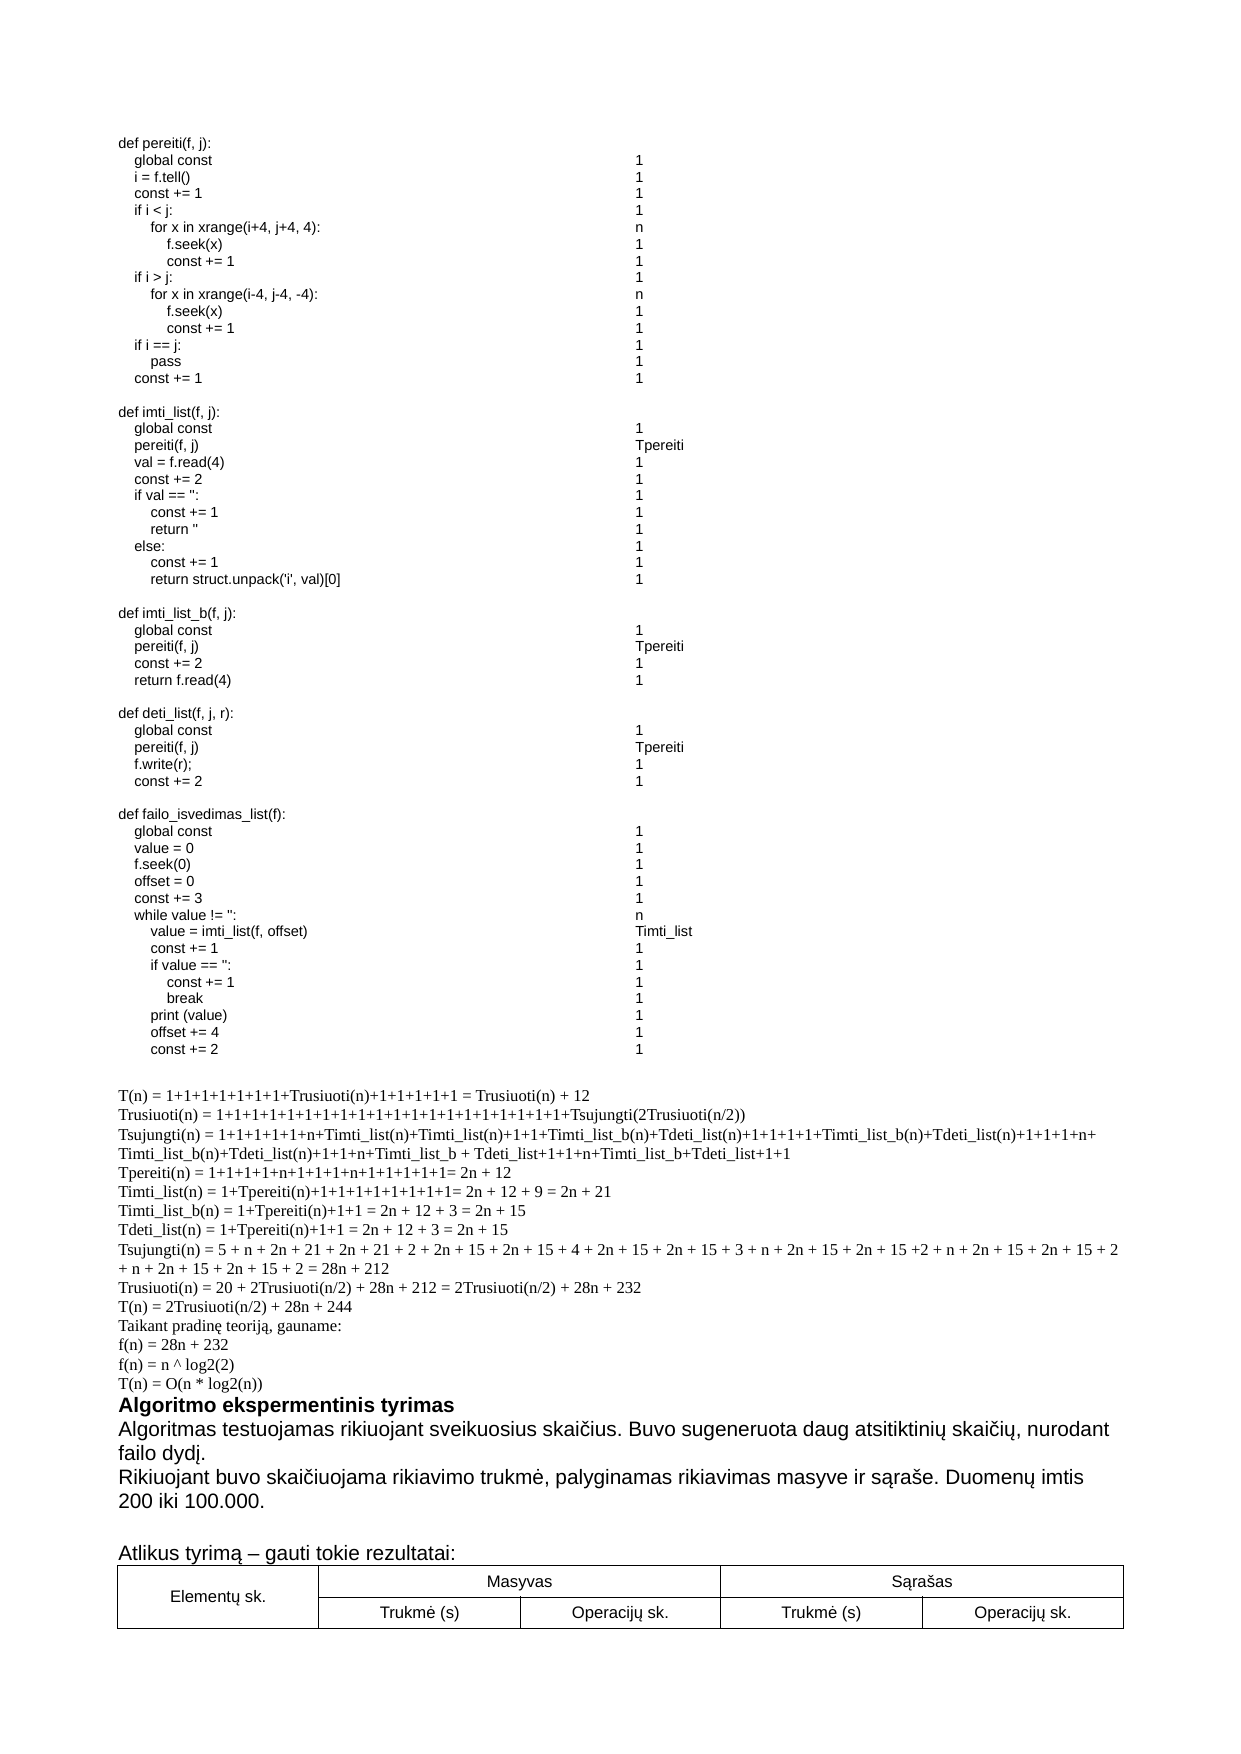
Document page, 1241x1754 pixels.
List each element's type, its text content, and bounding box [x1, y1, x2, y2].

text global const 1 [118, 152, 1122, 168]
text offset = 0 1 [118, 873, 1122, 889]
text const += 2 1 [118, 772, 1122, 789]
text Algoritmo ekspermentinis tyrimas [118, 1393, 1122, 1417]
text const += 1 1 [118, 554, 1122, 571]
text if value == '': 1 [118, 957, 1122, 973]
text const += 2 1 [118, 1041, 1122, 1057]
text pereiti(f, j) Tpereiti [118, 437, 1122, 453]
text global const 1 [118, 621, 1122, 638]
text while value != '': n [118, 906, 1122, 923]
text else: 1 [118, 537, 1122, 554]
text T(n) = 2Trusiuoti(n/2) + 28n + 244 [118, 1297, 1122, 1316]
text Taikant pradinę teoriją, gauname: [118, 1316, 1122, 1335]
text pereiti(f, j) Tpereiti [118, 638, 1122, 655]
text return struct.unpack('i', val)[0] 1 [118, 571, 1122, 588]
text if i > j: 1 [118, 269, 1122, 286]
text def deti_list(f, j, r): [118, 705, 1122, 722]
text f(n) = n ^ log2(2) [118, 1354, 1122, 1373]
table_header Sąrašas [721, 1566, 1123, 1596]
text return f.read(4) 1 [118, 672, 1122, 688]
text const += 1 1 [118, 319, 1122, 336]
text Timti_list_b(n) = 1+Tpereiti(n)+1+1 = 2n + 12 + 3 = 2n + 15 [118, 1201, 1122, 1220]
text T(n) = O(n * log2(n)) [118, 1373, 1122, 1393]
text global const 1 [118, 420, 1122, 437]
text value = imti_list(f, offset) Timti_list [118, 923, 1122, 940]
table_cell Trukmė (s) [319, 1598, 520, 1627]
text if i < j: 1 [118, 202, 1122, 219]
text if val == '': 1 [118, 487, 1122, 504]
text def imti_list(f, j): [118, 403, 1122, 420]
table_header Masyvas [319, 1566, 720, 1596]
table_cell Operacijų sk. [923, 1598, 1123, 1627]
text const += 2 1 [118, 470, 1122, 487]
text def failo_isvedimas_list(f): [118, 806, 1122, 822]
text print (value) 1 [118, 1007, 1122, 1024]
text const += 1 1 [118, 504, 1122, 521]
text const += 1 1 [118, 370, 1122, 386]
text const += 1 1 [118, 940, 1122, 957]
table_cell Trukmė (s) [721, 1598, 922, 1627]
text Atlikus tyrimą – gauti tokie rezultatai: [118, 1541, 1122, 1565]
text def imti_list_b(f, j): [118, 604, 1122, 621]
text f.seek(x) 1 [118, 303, 1122, 319]
text Tsujungti(n) = 5 + n + 2n + 21 + 2n + 21 + 2 + 2n + 15 + 2n + 15 + 4 + 2n + 15 + 2n + 15 + 3 + n + 2n + 15 + 2n + 15 +2 + n + 2n + 15 + 2n + 15 + 2 + n + 2n + 15 + 2n + 15 + 2 = 28n + 212 [118, 1239, 1122, 1278]
table_cell Operacijų sk. [521, 1598, 720, 1627]
text i = f.tell() 1 [118, 168, 1122, 185]
text f.seek(0) 1 [118, 856, 1122, 873]
text Tsujungti(n) = 1+1+1+1+1+n+Timti_list(n)+Timti_list(n)+1+1+Timti_list_b(n)+Tdeti_list(n)+1+1+1+1+Timti_list_b(n)+Tdeti_list(n)+1+1+1+n+ Timti_list_b(n)+Tdeti_list(n)+1+1+n+Timti_list_b + Tdeti_list+1+1+n+Timti_list_b+Tdeti_list+1+1 [118, 1124, 1122, 1163]
text const += 3 1 [118, 889, 1122, 906]
text Trusiuoti(n) = 20 + 2Trusiuoti(n/2) + 28n + 212 = 2Trusiuoti(n/2) + 28n + 232 [118, 1278, 1122, 1297]
text for x in xrange(i+4, j+4, 4): n [118, 219, 1122, 236]
text T(n) = 1+1+1+1+1+1+1+Trusiuoti(n)+1+1+1+1+1 = Trusiuoti(n) + 12 [118, 1086, 1122, 1105]
text const += 1 1 [118, 973, 1122, 990]
text break 1 [118, 990, 1122, 1007]
text Tdeti_list(n) = 1+Tpereiti(n)+1+1 = 2n + 12 + 3 = 2n + 15 [118, 1220, 1122, 1239]
text value = 0 1 [118, 839, 1122, 856]
text const += 1 1 [118, 185, 1122, 202]
text global const 1 [118, 822, 1122, 839]
text val = f.read(4) 1 [118, 453, 1122, 470]
text offset += 4 1 [118, 1024, 1122, 1041]
text if i == j: 1 [118, 336, 1122, 353]
text pass 1 [118, 353, 1122, 370]
table_header Elementų sk. [118, 1566, 318, 1627]
text Algoritmas testuojamas rikiuojant sveikuosius skaičius. Buvo sugeneruota daug atsitiktinių skaičių, nurodant failo dydį. Rikiuojant buvo skaičiuojama rikiavimo trukmė, palyginamas rikiavimas masyve ir sąraše. Duomenų imtis 200 iki 100.000. [118, 1417, 1122, 1512]
text Timti_list(n) = 1+Tpereiti(n)+1+1+1+1+1+1+1+1= 2n + 12 + 9 = 2n + 21 [118, 1182, 1122, 1201]
text def pereiti(f, j): [118, 135, 1122, 152]
text f(n) = 28n + 232 [118, 1335, 1122, 1354]
text return '' 1 [118, 521, 1122, 537]
text Tpereiti(n) = 1+1+1+1+n+1+1+1+n+1+1+1+1+1= 2n + 12 [118, 1163, 1122, 1182]
text Trusiuoti(n) = 1+1+1+1+1+1+1+1+1+1+1+1+1+1+1+1+1+1+1+1+Tsujungti(2Trusiuoti(n/2)) [118, 1105, 1122, 1124]
text const += 2 1 [118, 655, 1122, 672]
text pereiti(f, j) Tpereiti [118, 739, 1122, 755]
text global const 1 [118, 722, 1122, 739]
text for x in xrange(i-4, j-4, -4): n [118, 286, 1122, 303]
text f.write(r); 1 [118, 755, 1122, 772]
text const += 1 1 [118, 252, 1122, 269]
text f.seek(x) 1 [118, 236, 1122, 252]
